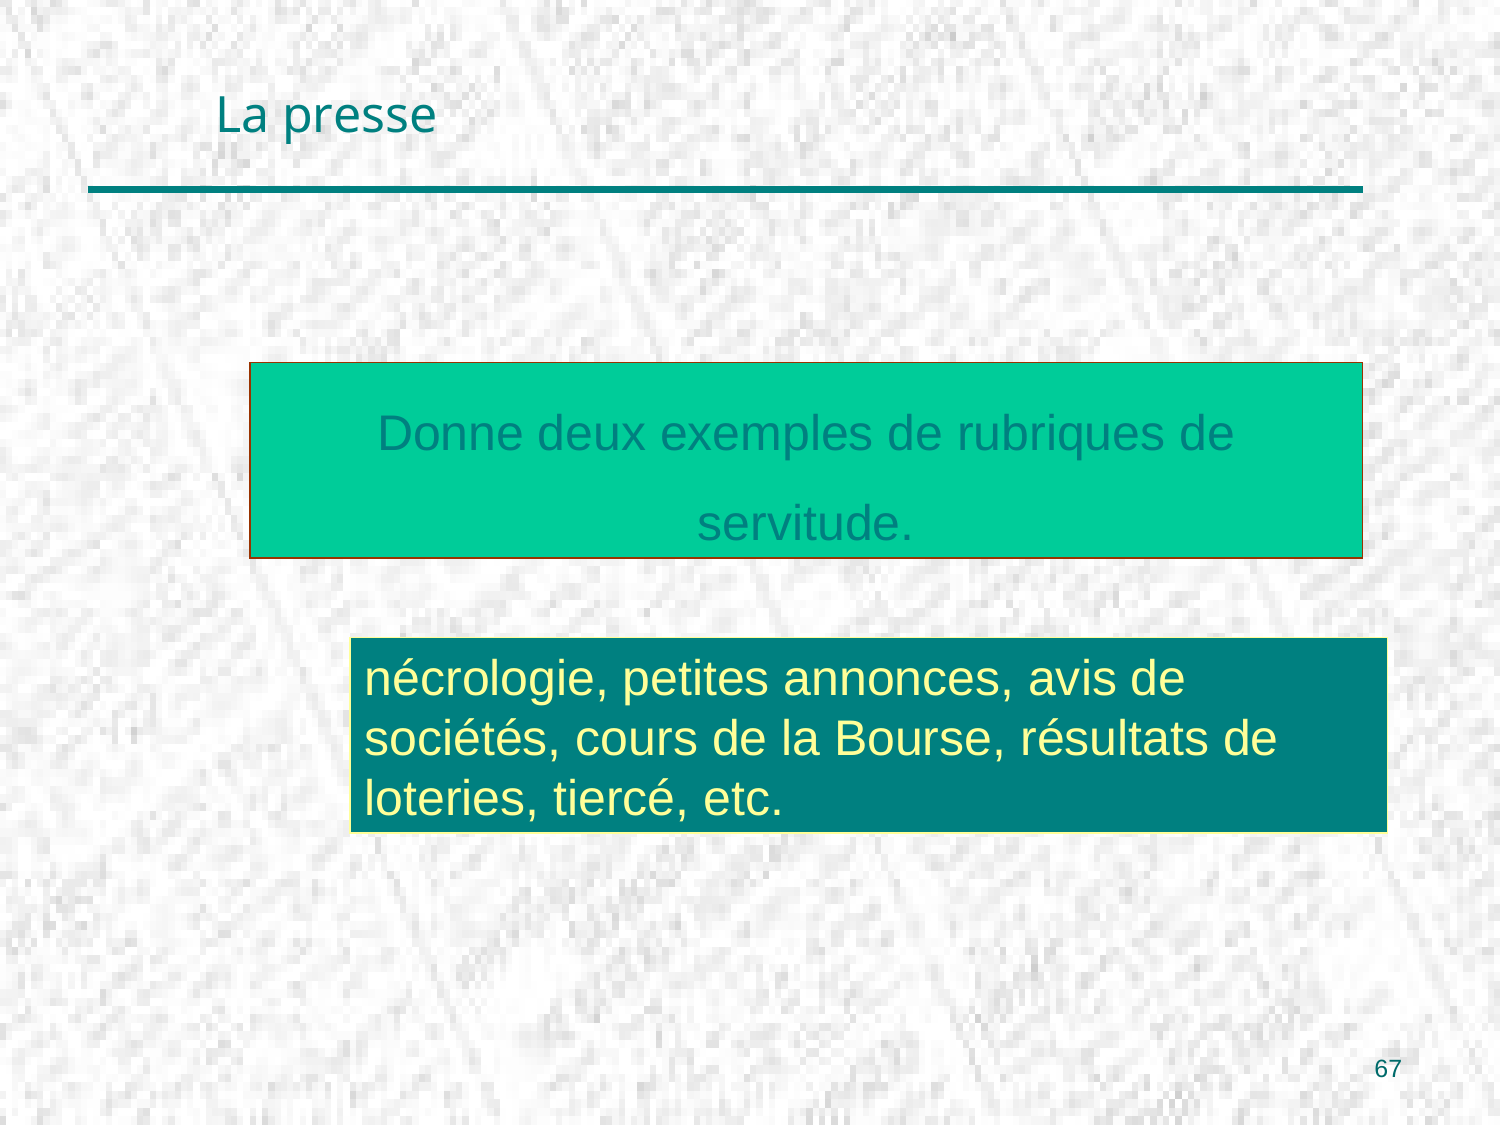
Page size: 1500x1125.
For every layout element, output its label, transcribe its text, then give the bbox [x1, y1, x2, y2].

text_box nécrologie, petites annonces, avis de sociétés, cours de la Bourse, résultats de loteries, tiercé, etc. [350, 637, 1388, 833]
picture [0, 0, 1500, 1125]
text_box La presse [200, 74, 454, 151]
text_box Donne deux exemples de rubriques de servitude. [249, 362, 1363, 558]
